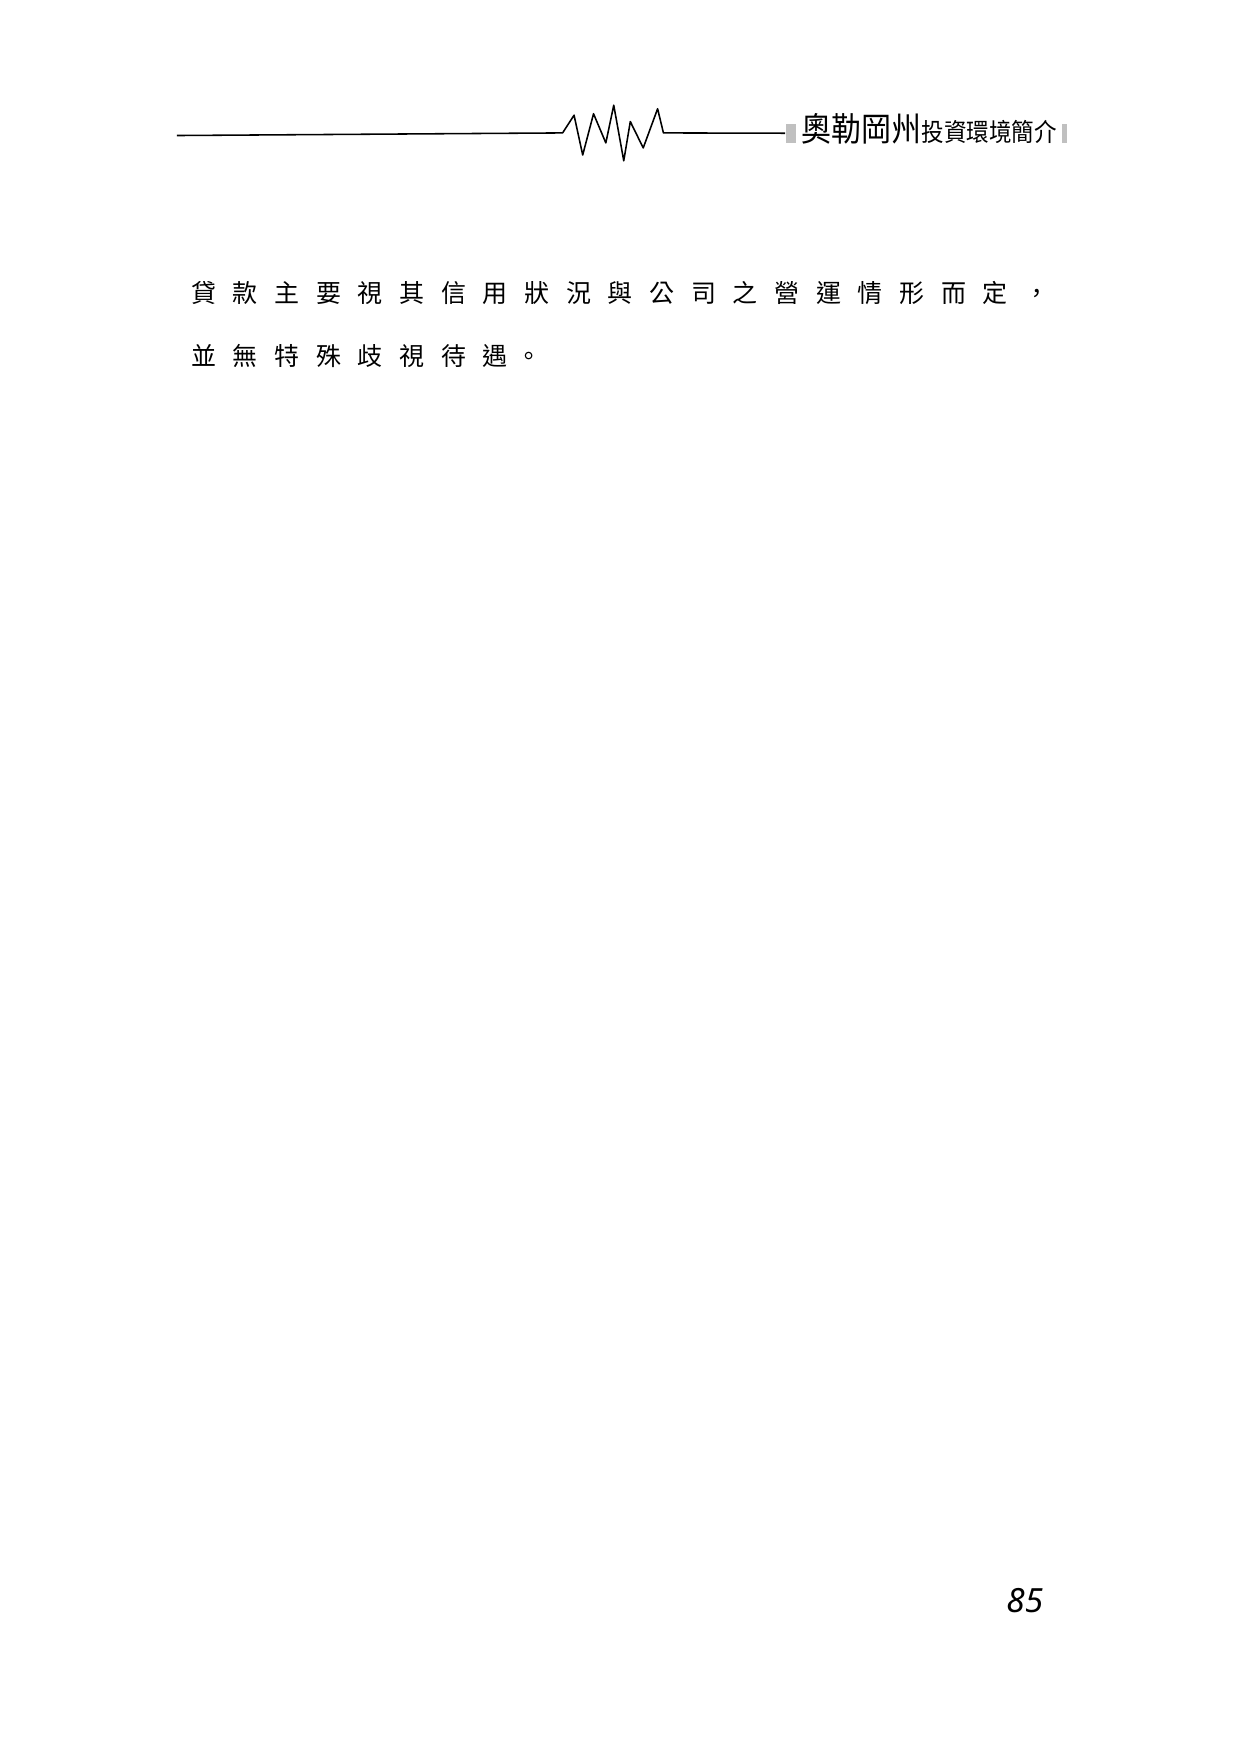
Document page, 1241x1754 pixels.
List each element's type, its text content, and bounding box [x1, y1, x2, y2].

text 貸款主要視其信用狀況與公司之營運情形而定，並無特殊歧視待遇。 [183, 250, 1058, 375]
